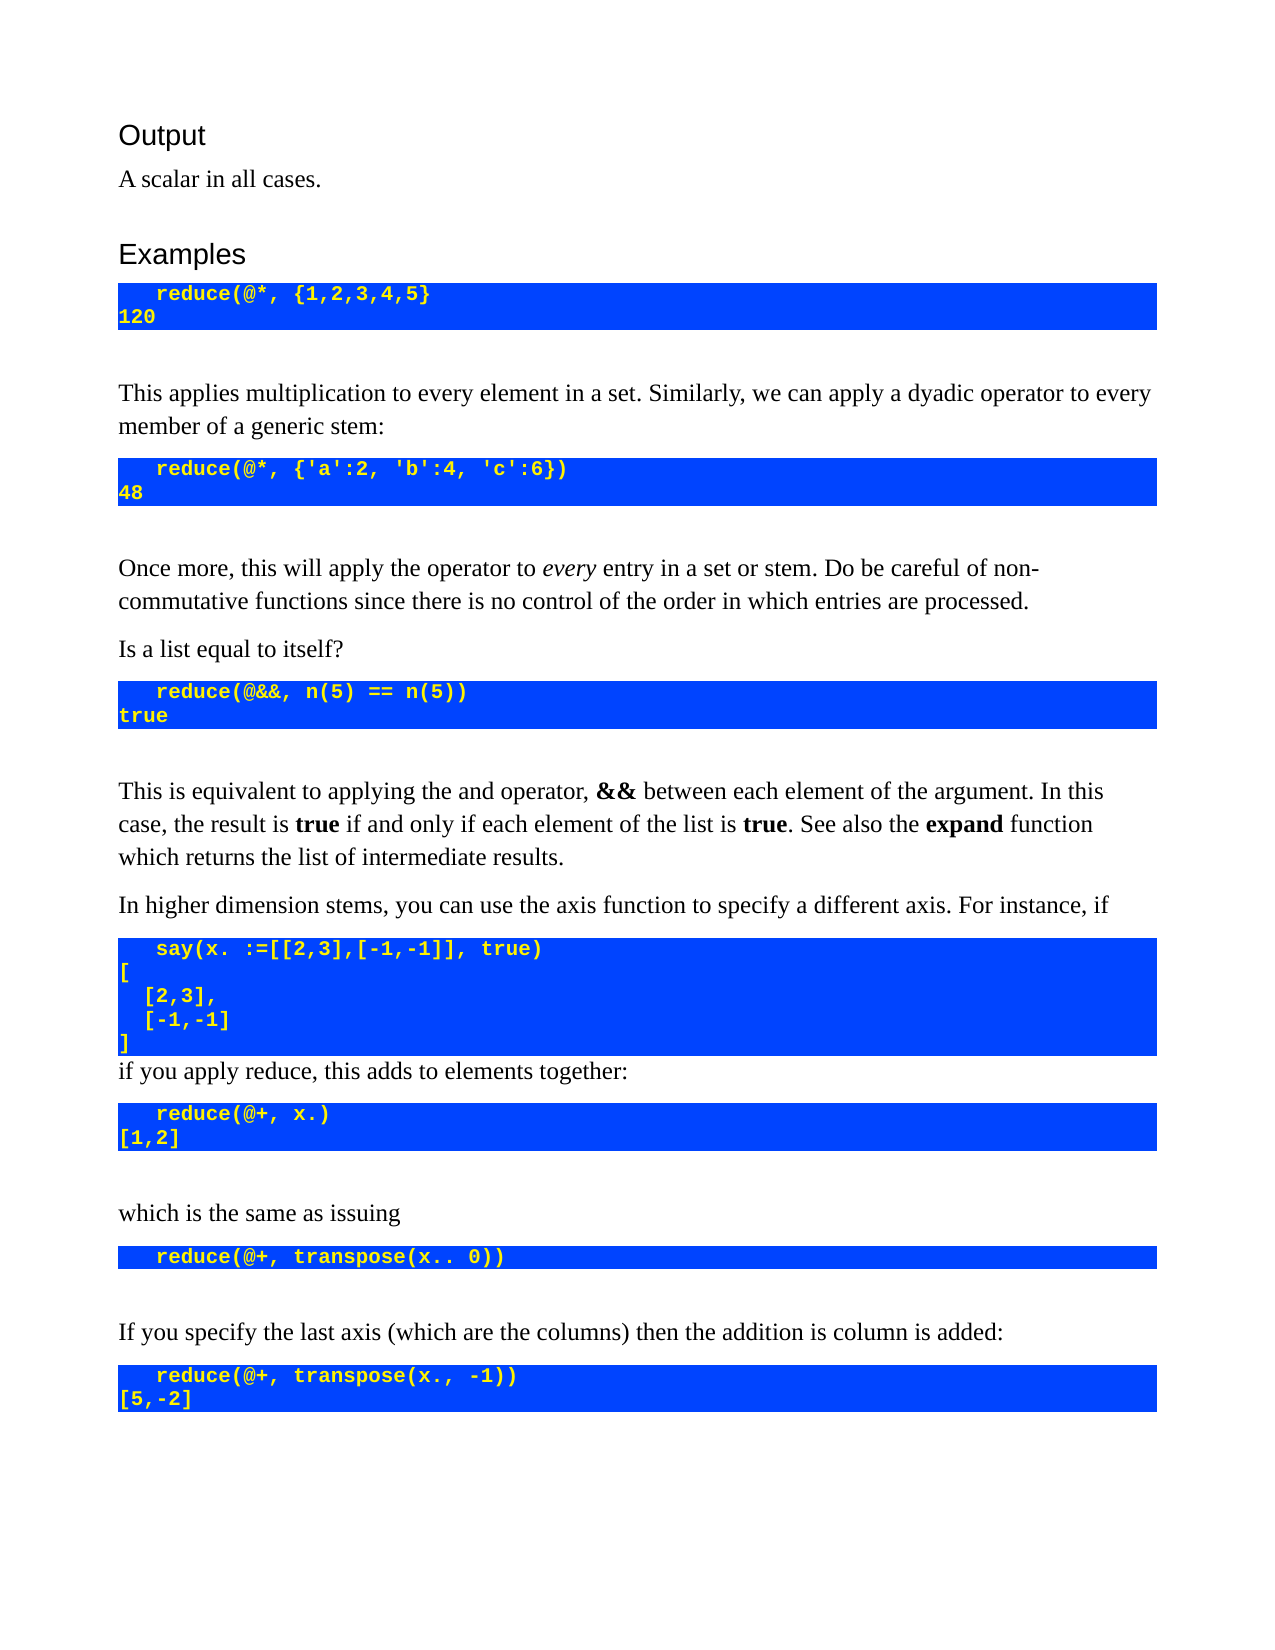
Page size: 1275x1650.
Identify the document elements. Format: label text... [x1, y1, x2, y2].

text reduce(@*, {'a':2, 'b':4, 'c':6}) [118, 458, 1157, 482]
text [ [118, 961, 1157, 985]
text 48 [118, 482, 1157, 506]
text A scalar in all cases. [118, 164, 1157, 193]
text if you apply reduce, this adds to elements together: [118, 1056, 1157, 1084]
text [2,3], [118, 985, 1157, 1008]
text reduce(@+, transpose(x., -1)) [118, 1365, 1157, 1388]
text If you specify the last axis (which are the columns) then the addition is column is added: [118, 1317, 1157, 1346]
text reduce(@+, x.) [118, 1103, 1157, 1127]
text [1,2] [118, 1127, 1157, 1151]
text This is equivalent to applying the and operator, && between each element of the argument. In this case, the result is true if and only if each element of the list is true. See also the expand function which returns the list of intermediate results. [118, 776, 1157, 871]
text reduce(@*, {1,2,3,4,5} [118, 283, 1157, 306]
text ] [118, 1032, 1157, 1056]
text In higher dimension stems, you can use the axis function to specify a different axis. For instance, if [118, 890, 1157, 919]
text reduce(@+, transpose(x.. 0)) [118, 1246, 1157, 1269]
text Is a list equal to itself? [118, 634, 1157, 663]
subtitle Examples [118, 237, 1157, 270]
text [5,-2] [118, 1388, 1157, 1412]
text [-1,-1] [118, 1008, 1157, 1032]
text reduce(@&&, n(5) == n(5)) [118, 681, 1157, 705]
text This applies multiplication to every element in a set. Similarly, we can apply a dyadic operator to every member of a generic stem: [118, 378, 1157, 439]
text say(x. :=[[2,3],[-1,-1]], true) [118, 938, 1157, 961]
text Once more, this will apply the operator to every entry in a set or stem. Do be careful of non-commutative functions since there is no control of the order in which entries are processed. [118, 553, 1157, 615]
text which is the same as issuing [118, 1198, 1157, 1227]
text true [118, 705, 1157, 729]
text 120 [118, 306, 1157, 330]
subtitle Output [118, 118, 1157, 152]
